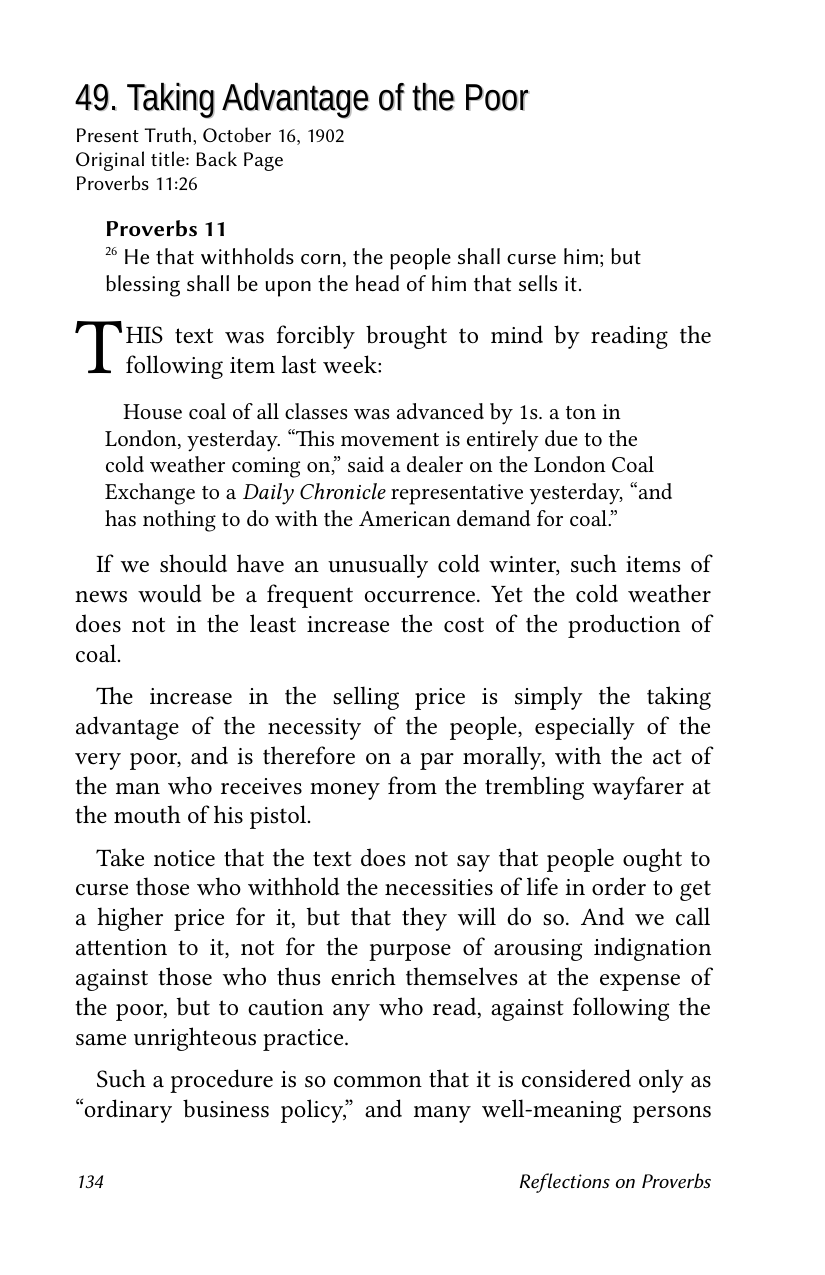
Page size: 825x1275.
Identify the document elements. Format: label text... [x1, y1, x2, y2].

text Proverbs 11 [105, 216, 712, 242]
text If we should have an unusually cold winter, such items of news would be a frequent occurrence. Yet the cold weather does not in the least increase the cost of the production of coal. [75, 550, 712, 668]
text THIS text was forcibly brought to mind by reading the following item last week: [75, 321, 712, 379]
title Taking Advantage of the Poor [75, 75, 712, 118]
text The increase in the selling price is simply the taking advantage of the necessity of the people, especially of the very poor, and is therefore on a par morally, with the act of the man who receives money from the trembling wayfarer at the mouth of his pistol. [75, 682, 712, 830]
text 26 He that withholds corn, the people shall curse him; but blessing shall be upon the head of him that sells it. [105, 244, 682, 297]
text Original title: Back Page [75, 148, 712, 172]
text Present Truth, October 16, 1902 [75, 124, 712, 148]
text Proverbs 11:26 [75, 172, 712, 195]
text House coal of all classes was advanced by 1s. a ton in London, yesterday. “This movement is entirely due to the cold weather coming on,” said a dealer on the London Coal Exchange to a Daily Chronicle representative yesterday, “and has nothing to do with the American demand for coal.” [105, 399, 682, 532]
text Such a procedure is so common that it is considered only as “ordinary business policy,” and many well-meaning persons [75, 1065, 712, 1123]
text Take notice that the text does not say that people ought to curse those who withhold the necessities of life in order to get a higher price for it, but that they will do so. And we call attention to it, not for the purpose of arousing indignation against those who thus enrich themselves at the expense of the poor, but to caution any who read, against following the same unrighteous practice. [75, 843, 712, 1051]
